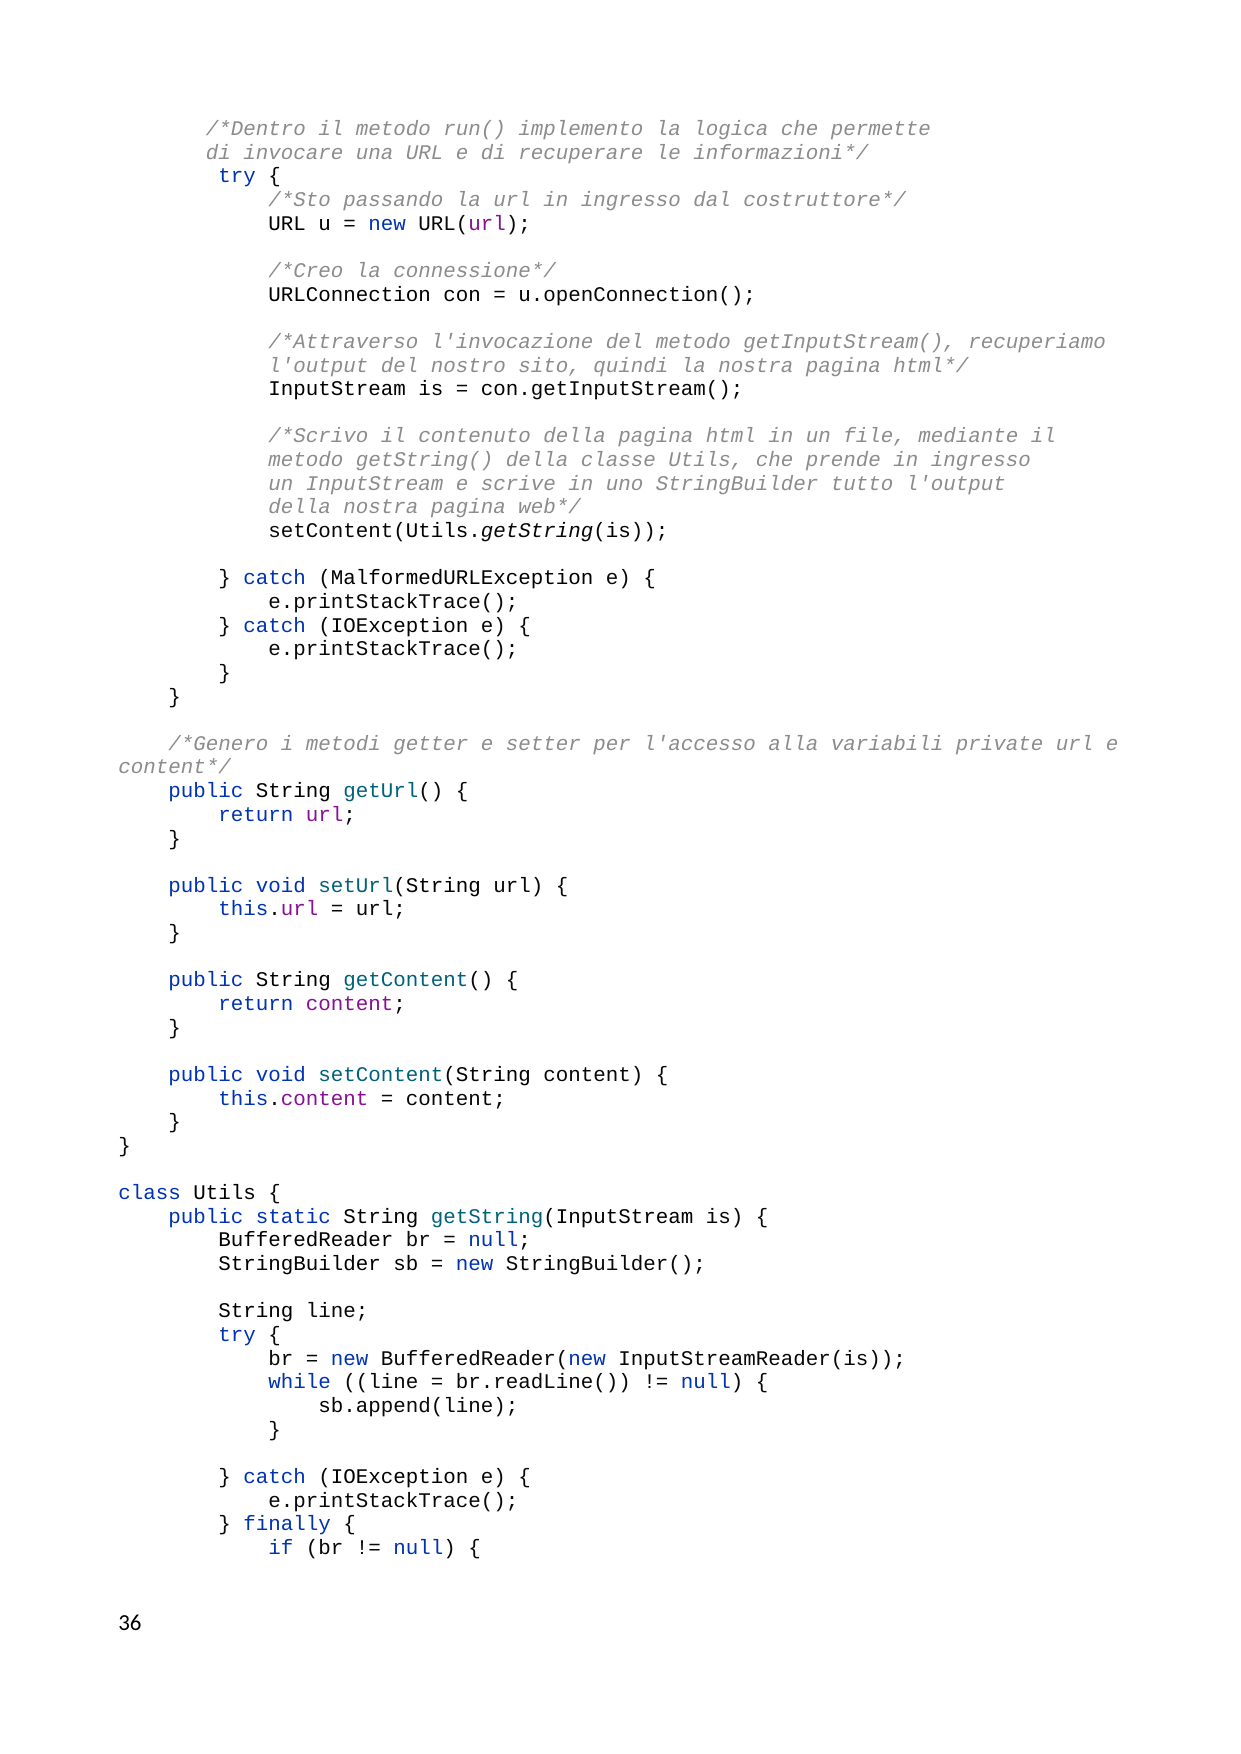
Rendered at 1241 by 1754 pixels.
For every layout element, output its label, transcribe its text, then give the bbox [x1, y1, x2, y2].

text /*Dentro il metodo run() implemento la logica che permette di invocare una URL e di recuperare le informazioni*/ try { /*Sto passando la url in ingresso dal costruttore*/ URL u = new URL(url); /*Creo la connessione*/ URLConnection con = u.openConnection(); /*Attraverso l'invocazione del metodo getInputStream(), recuperiamo l'output del nostro sito, quindi la nostra pagina html*/ InputStream is = con.getInputStream(); /*Scrivo il contenuto della pagina html in un file, mediante il metodo getString() della classe Utils, che prende in ingresso un InputStream e scrive in uno StringBuilder tutto l'output della nostra pagina web*/ setContent(Utils.getString(is)); } catch (MalformedURLException e) { e.printStackTrace(); } catch (IOException e) { e.printStackTrace(); } } /*Genero i metodi getter e setter per l'accesso alla variabili private url e content*/ public String getUrl() { return url; } public void setUrl(String url) { this.url = url; } public String getContent() { return content; } public void setContent(String content) { this.content = content; } } class Utils { public static String getString(InputStream is) { BufferedReader br = null; StringBuilder sb = new StringBuilder(); String line; try { br = new BufferedReader(new InputStreamReader(is)); while ((line = br.readLine()) != null) { sb.append(line); } } catch (IOException e) { e.printStackTrace(); } finally { if (br != null) { [118, 118, 1122, 1561]
